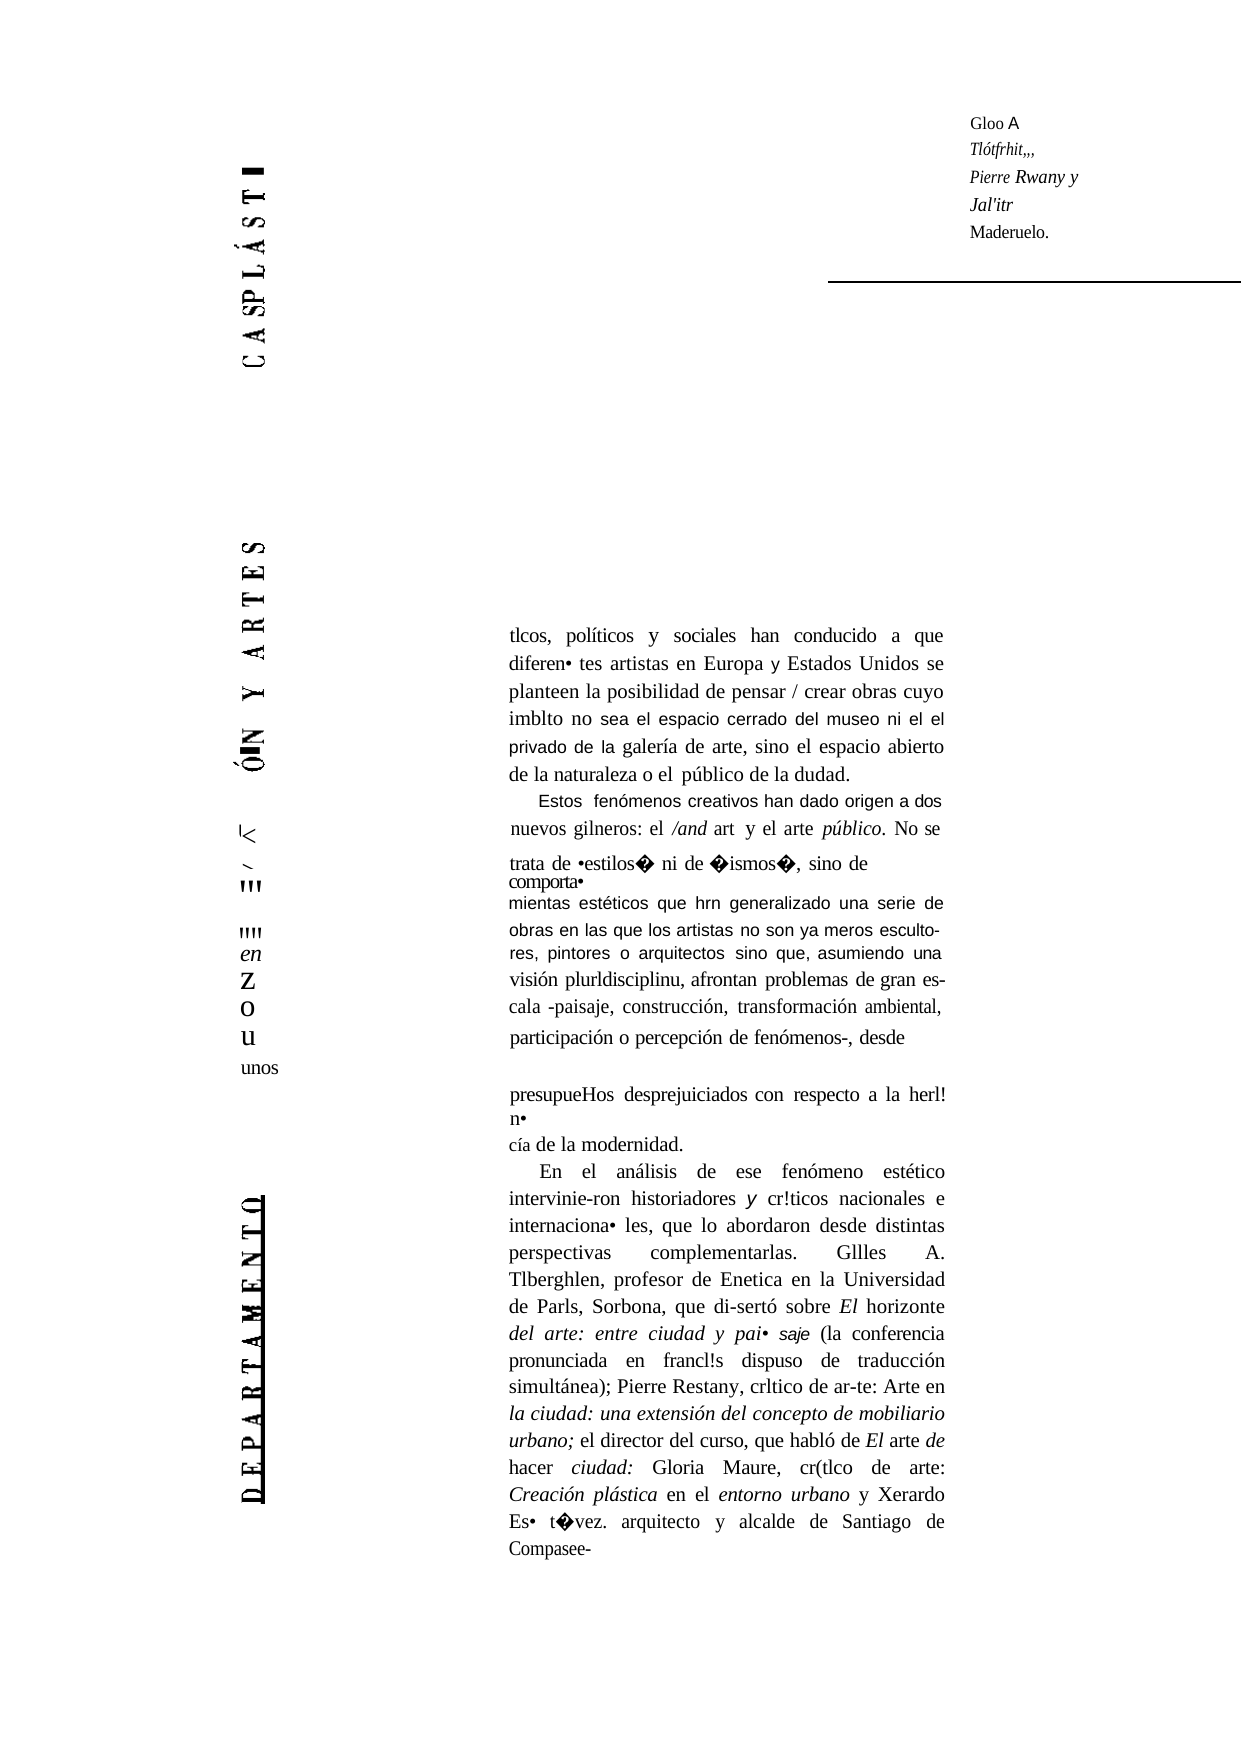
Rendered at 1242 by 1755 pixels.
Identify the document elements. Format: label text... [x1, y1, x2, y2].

text En el análisis de ese fenómeno estético intervinie-ron historiadores y cr!ticos nacionales e internaciona• les, que lo abordaron desde distintas perspectivas complementarlas. Gllles A. Tlberghlen, profesor de Enetica en la Universidad de Parls, Sorbona, que di-sertó sobre El horizonte del arte: entre ciudad y pai• saje (la conferencia pronunciada en francl!s dispuso de traducción simultánea); Pierre Restany, crltico de ar-te: Arte en la ciudad: una extensión del concepto de mobiliario urbano; el director del curso, que habló de El arte de hacer ciudad: Gloria Maure, cr(tlco de arte: Creación plástica en el entorno urbano y Xerardo Es• t�vez. arquitecto y alcalde de Santiago de Compasee- [508, 1159, 945, 1560]
text mientas estéticos que hrn generalizado una serie de obras en las que los artistas no son ya meros esculto- [508, 893, 944, 940]
text Estos fenómenos creativos han dado origen a dos [538, 790, 947, 811]
text "' [238, 869, 265, 923]
text z visión plurldisciplinu, afrontan problemas de gran es- [240, 964, 947, 995]
text o cala -paisaje, construcción, transformación ambiental, [239, 995, 947, 1021]
text cía de la modernidad. [509, 1132, 947, 1156]
text < [241, 820, 257, 854]
text en res, pintores o arquitectos sino que, asumiendo una [264, 946, 947, 964]
text u participación o percepción de fenómenos-, desde unos [241, 1021, 947, 1082]
text "" [238, 923, 264, 967]
text tlcos, políticos y sociales han conducido a que diferen• tes artistas en Europa y Estados Unidos se planteen la posibilidad de pensar / crear obras cuyo imblto no sea el espacio cerrado del museo ni el el privado de la galería de arte, sino el espacio abierto de la naturaleza o el público de la dudad. [509, 622, 944, 786]
text Gloo A Tlótfrhit,,, Pierre Rwany y Jal'itr Maderuelo. [969, 113, 1081, 242]
text presupueHos desprejuiciados con respecto a la herl!n• [509, 1082, 947, 1130]
text > trata de •estilos� ni de �ismos�, sino de comporta• [241, 846, 947, 893]
text nuevos gilneros: el /and art y el arte público. No se [510, 814, 947, 840]
